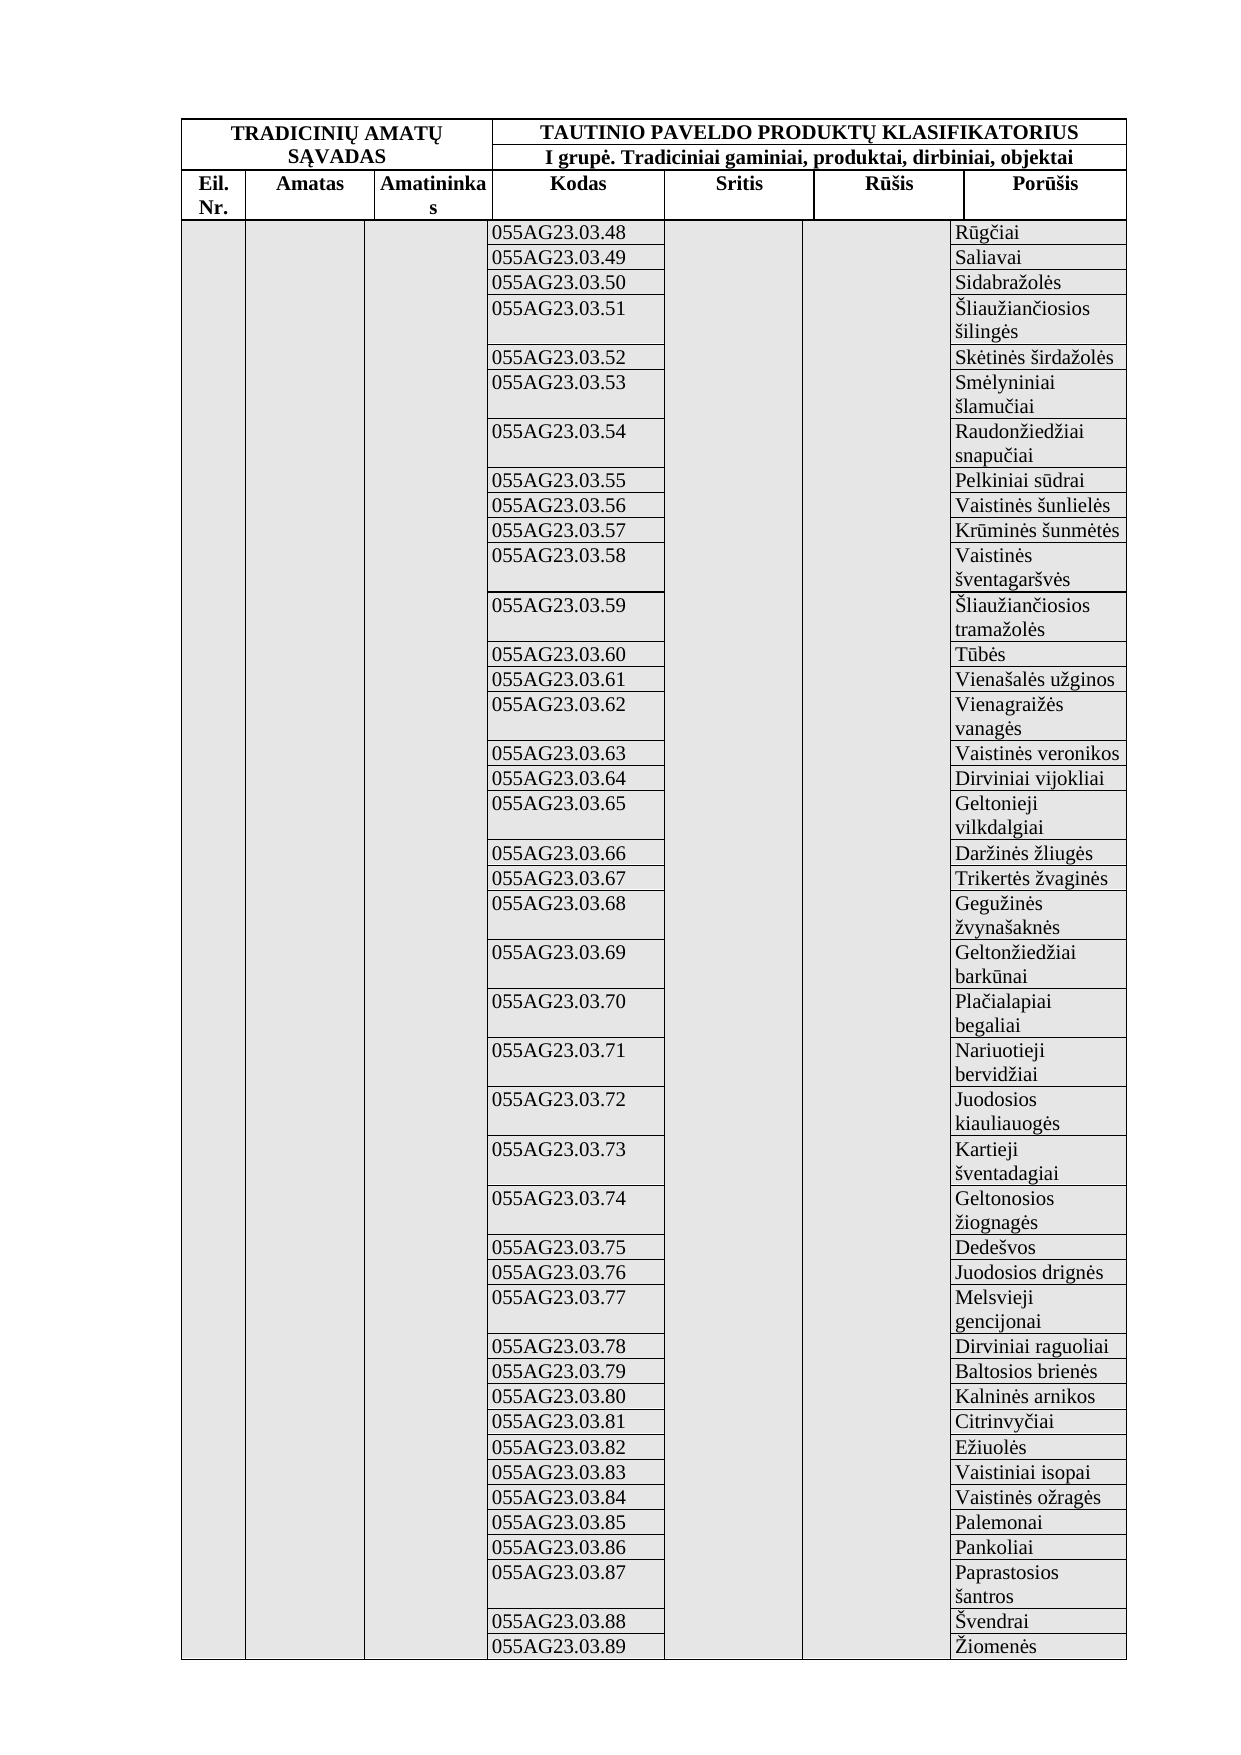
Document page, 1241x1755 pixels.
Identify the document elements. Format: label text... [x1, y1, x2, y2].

table_cell 055AG23.03.66 [488, 840, 664, 864]
table_cell Vaistinės šventagaršvės [951, 543, 1126, 591]
table_cell Juodosios drignės [951, 1260, 1126, 1284]
table_cell 055AG23.03.84 [488, 1485, 664, 1509]
table_cell Plačialapiai begaliai [951, 989, 1126, 1037]
table_cell 055AG23.03.65 [488, 791, 664, 839]
table_cell Šliaužiančiosios tramažolės [951, 593, 1126, 641]
table_cell 055AG23.03.56 [488, 493, 664, 517]
table_cell Smėlyniniai šlamučiai [951, 370, 1126, 418]
table_cell Pankoliai [951, 1535, 1126, 1559]
table_header TRADICINIŲ AMATŲ SĄVADAS [182, 120, 492, 169]
table_cell 055AG23.03.75 [488, 1235, 664, 1259]
table_cell Vaistinės veronikos [951, 741, 1126, 765]
table_cell Rūgčiai [951, 221, 1126, 244]
table_cell [246, 221, 364, 1658]
table_cell [803, 221, 950, 1658]
table_cell Geltonžiedžiai barkūnai [951, 940, 1126, 988]
table_cell Švendrai [951, 1609, 1126, 1633]
table_cell Žiomenės [951, 1634, 1126, 1658]
table_cell 055AG23.03.59 [488, 593, 664, 641]
table_cell Sidabražolės [951, 270, 1126, 294]
table_cell Porūšis [965, 171, 1126, 219]
table_cell Amatas [246, 171, 374, 219]
table_cell Rūšis [815, 171, 963, 219]
table_cell 055AG23.03.60 [488, 642, 664, 666]
table_cell 055AG23.03.82 [488, 1435, 664, 1459]
table_cell Geltonosios žiognagės [951, 1186, 1126, 1234]
table_cell I grupė. Tradiciniai gaminiai, produktai, dirbiniai, objektai [493, 145, 1126, 169]
table_cell 055AG23.03.70 [488, 989, 664, 1037]
table_cell Kartieji šventadagiai [951, 1136, 1126, 1184]
table_cell 055AG23.03.48 [488, 221, 664, 244]
table_cell Juodosios kiauliauogės [951, 1087, 1126, 1135]
table_cell Daržinės žliugės [951, 840, 1126, 864]
table_cell 055AG23.03.69 [488, 940, 664, 988]
table_cell Vaistinės ožragės [951, 1485, 1126, 1509]
table_cell Dirviniai raguoliai [951, 1334, 1126, 1358]
table_header TAUTINIO PAVELDO PRODUKTŲ KLASIFIKATORIUS [493, 120, 1126, 144]
table_cell Skėtinės širdažolės [951, 345, 1126, 369]
table_cell [365, 221, 487, 1658]
table_cell 055AG23.03.49 [488, 245, 664, 269]
table_cell Tūbės [951, 642, 1126, 666]
table_cell 055AG23.03.79 [488, 1359, 664, 1383]
table_cell 055AG23.03.89 [488, 1634, 664, 1658]
table_cell 055AG23.03.80 [488, 1384, 664, 1408]
table_cell 055AG23.03.63 [488, 741, 664, 765]
table_cell 055AG23.03.50 [488, 270, 664, 294]
table_cell 055AG23.03.58 [488, 543, 664, 591]
table_cell 055AG23.03.67 [488, 866, 664, 889]
table_cell Citrinvyčiai [951, 1410, 1126, 1433]
table_cell 055AG23.03.72 [488, 1087, 664, 1135]
table_cell 055AG23.03.86 [488, 1535, 664, 1559]
table_cell 055AG23.03.81 [488, 1410, 664, 1433]
table_cell 055AG23.03.88 [488, 1609, 664, 1633]
table_cell Baltosios brienės [951, 1359, 1126, 1383]
table_cell Saliavai [951, 245, 1126, 269]
table_cell Geltonieji vilkdalgiai [951, 791, 1126, 839]
table_cell 055AG23.03.77 [488, 1285, 664, 1333]
table_cell Kalninės arnikos [951, 1384, 1126, 1408]
table_cell 055AG23.03.61 [488, 667, 664, 691]
table_cell 055AG23.03.53 [488, 370, 664, 418]
table_cell Vaistinės šunlielės [951, 493, 1126, 517]
table_cell Vaistiniai isopai [951, 1460, 1126, 1484]
table_cell Vienagraižės vanagės [951, 692, 1126, 740]
table_cell 055AG23.03.51 [488, 295, 664, 343]
table_cell Dedešvos [951, 1235, 1126, 1259]
table_cell 055AG23.03.83 [488, 1460, 664, 1484]
table_cell 055AG23.03.57 [488, 518, 664, 542]
table_cell 055AG23.03.71 [488, 1038, 664, 1086]
table_cell Raudonžiedžiai snapučiai [951, 419, 1126, 467]
table_cell Trikertės žvaginės [951, 866, 1126, 889]
table_cell Paprastosios šantros [951, 1560, 1126, 1608]
table_cell 055AG23.03.87 [488, 1560, 664, 1608]
table_cell Eil. Nr. [182, 171, 245, 219]
table_cell Amatininkas [375, 171, 492, 219]
table_cell Dirviniai vijokliai [951, 766, 1126, 790]
table_cell Melsvieji gencijonai [951, 1285, 1126, 1333]
table_cell 055AG23.03.52 [488, 345, 664, 369]
table_cell Pelkiniai sūdrai [951, 468, 1126, 492]
table_cell 055AG23.03.76 [488, 1260, 664, 1284]
table_cell 055AG23.03.54 [488, 419, 664, 467]
table_cell Ežiuolės [951, 1435, 1126, 1459]
table_cell Šliaužiančiosios šilingės [951, 295, 1126, 343]
table_cell Sritis [665, 171, 813, 219]
table_cell 055AG23.03.55 [488, 468, 664, 492]
table_cell Krūminės šunmėtės [951, 518, 1126, 542]
table_cell Palemonai [951, 1510, 1126, 1534]
table_cell Gegužinės žvynašaknės [951, 891, 1126, 939]
table_cell [182, 221, 245, 1658]
table_cell [665, 221, 802, 1658]
table_cell 055AG23.03.78 [488, 1334, 664, 1358]
table_cell Kodas [493, 171, 664, 219]
table_cell 055AG23.03.73 [488, 1136, 664, 1184]
table_cell 055AG23.03.68 [488, 891, 664, 939]
table_cell 055AG23.03.64 [488, 766, 664, 790]
table_cell 055AG23.03.85 [488, 1510, 664, 1534]
table_cell Nariuotieji bervidžiai [951, 1038, 1126, 1086]
table_cell 055AG23.03.74 [488, 1186, 664, 1234]
table_cell Vienašalės užginos [951, 667, 1126, 691]
table_cell 055AG23.03.62 [488, 692, 664, 740]
